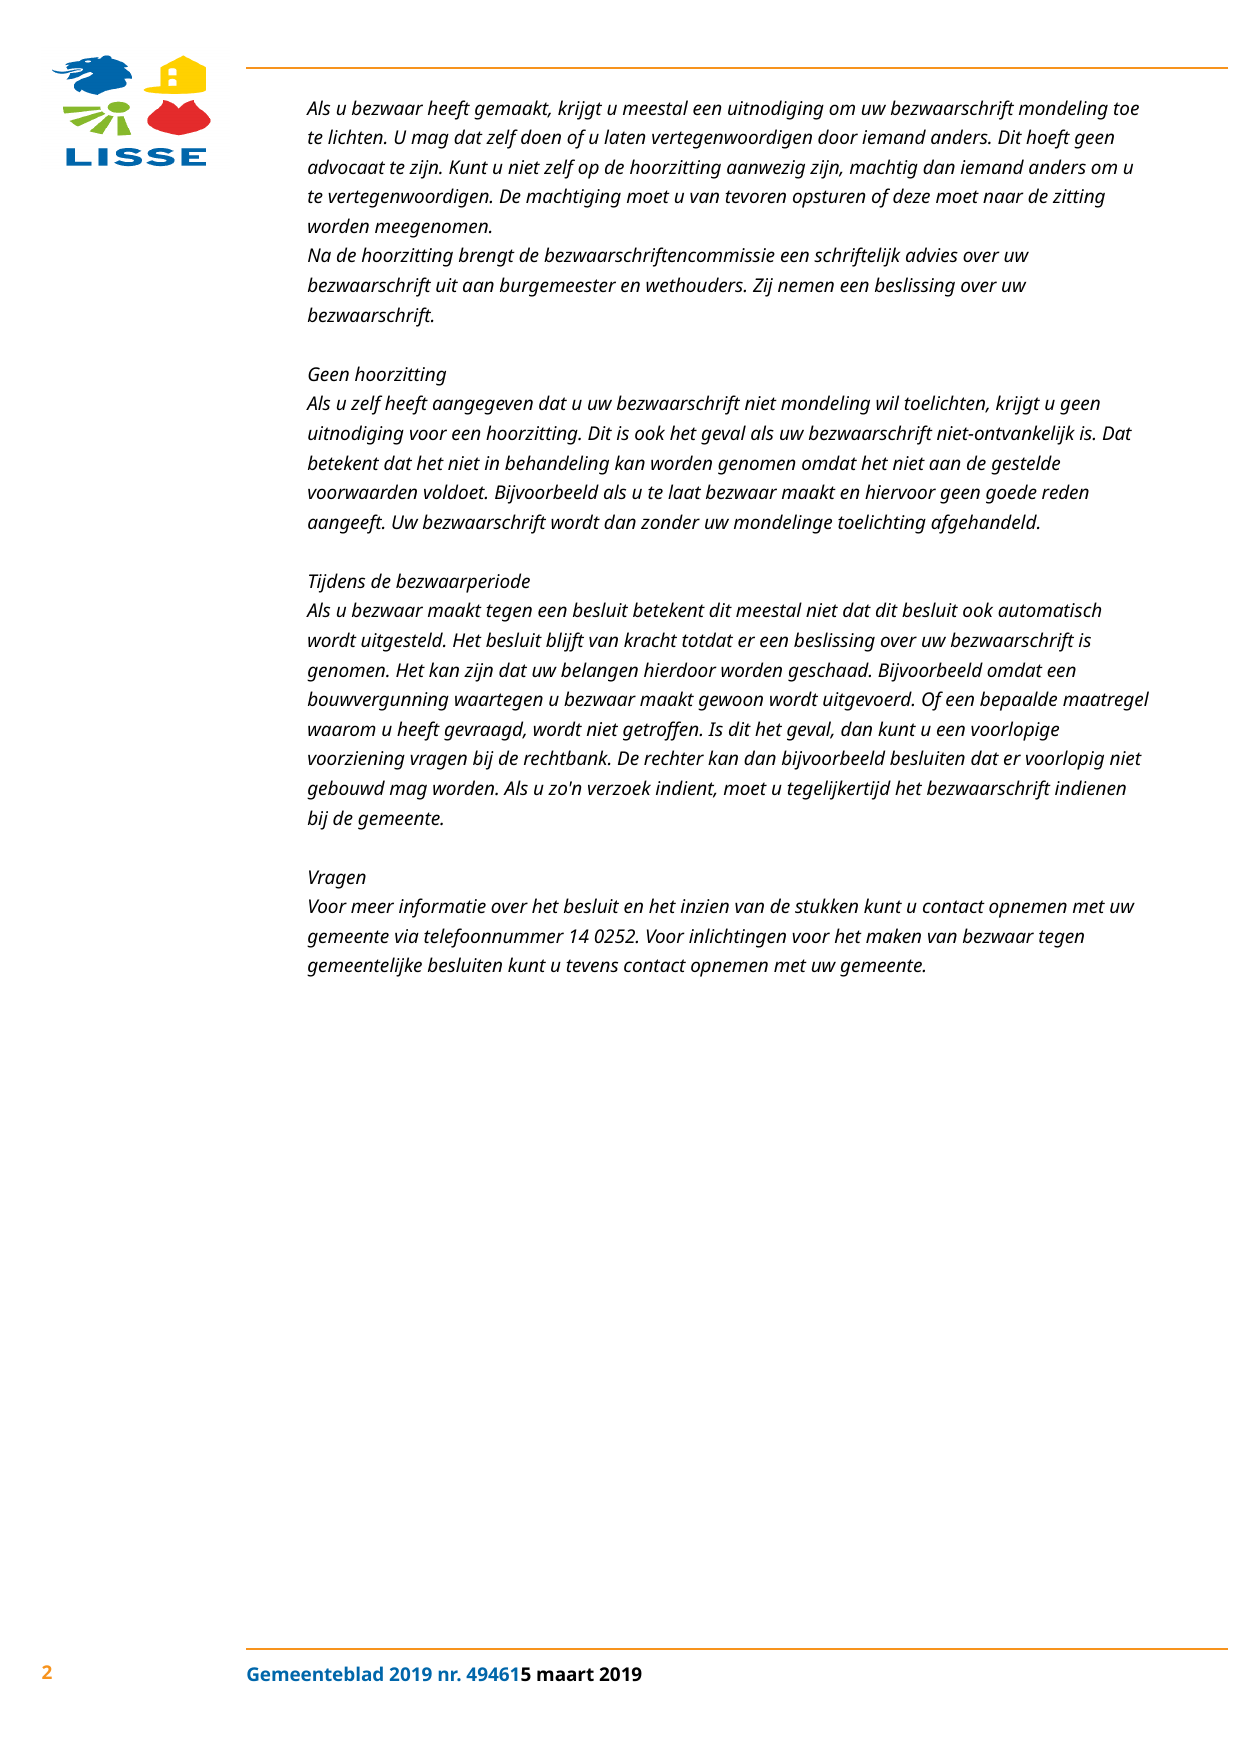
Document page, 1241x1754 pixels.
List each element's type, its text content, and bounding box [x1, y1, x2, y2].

list Als u bezwaar maakt tegen een besluit betekent dit meestal niet dat dit besluit ook automatisch wordt uitgesteld. Het besluit blijft van kracht totdat er een beslissing over uw bezwaarschrift is genomen. Het kan zijn dat uw belangen hierdoor worden geschaad. Bijvoorbeeld omdat een bouwvergunning waartegen u bezwaar maakt gewoon wordt uitgevoerd. Of een bepaalde maatregel waarom u heeft gevraagd, wordt niet getroffen. Is dit het geval, dan kunt u een voorlopige voorziening vragen bij de rechtbank. De rechter kan dan bijvoorbeeld besluiten dat er voorlopig niet gebouwd mag worden. Als u zo'n verzoek indient, moet u tegelijkertijd het bezwaarschrift indienen bij de gemeente. [248, 598, 1152, 831]
picture [41, 47, 231, 172]
list Als u zelf heeft aangegeven dat u uw bezwaarschrift niet mondeling wil toelichten, krijgt u geen uitnodiging voor een hoorzitting. Dit is ook het geval als uw bezwaarschrift niet-ontvankelijk is. Dat betekent dat het niet in behandeling kan worden genomen omdat het niet aan de gestelde voorwaarden voldoet. Bijvoorbeeld als u te laat bezwaar maakt en hiervoor geen goede reden aangeeft. Uw bezwaarschrift wordt dan zonder uw mondelinge toelichting afgehandeld. [248, 391, 1152, 535]
list Tijdens de bezwaarperiode [248, 568, 1152, 594]
list Als u bezwaar heeft gemaakt, krijgt u meestal een uitnodiging om uw bezwaarschrift mondeling toe te lichten. U mag dat zelf doen of u laten vertegenwoordigen door iemand anders. Dit hoeft geen advocaat te zijn. Kunt u niet zelf op de hoorzitting aanwezig zijn, machtig dan iemand anders om u te vertegenwoordigen. De machtiging moet u van tevoren opsturen of deze moet naar de zitting worden meegenomen. [248, 95, 1152, 239]
list Geen hoorzitting [248, 361, 1152, 387]
list Vragen [248, 864, 1152, 890]
list Voor meer informatie over het besluit en het inzien van de stukken kunt u contact opnemen met uw gemeente via telefoonnummer 14 0252. Voor inlichtingen voor het maken van bezwaar tegen gemeentelijke besluiten kunt u tevens contact opnemen met uw gemeente. [248, 893, 1152, 978]
list Na de hoorzitting brengt de bezwaarschriftencommissie een schriftelijk advies over uw bezwaarschrift uit aan burgemeester en wethouders. Zij nemen een beslissing over uw bezwaarschrift. [248, 243, 1152, 328]
